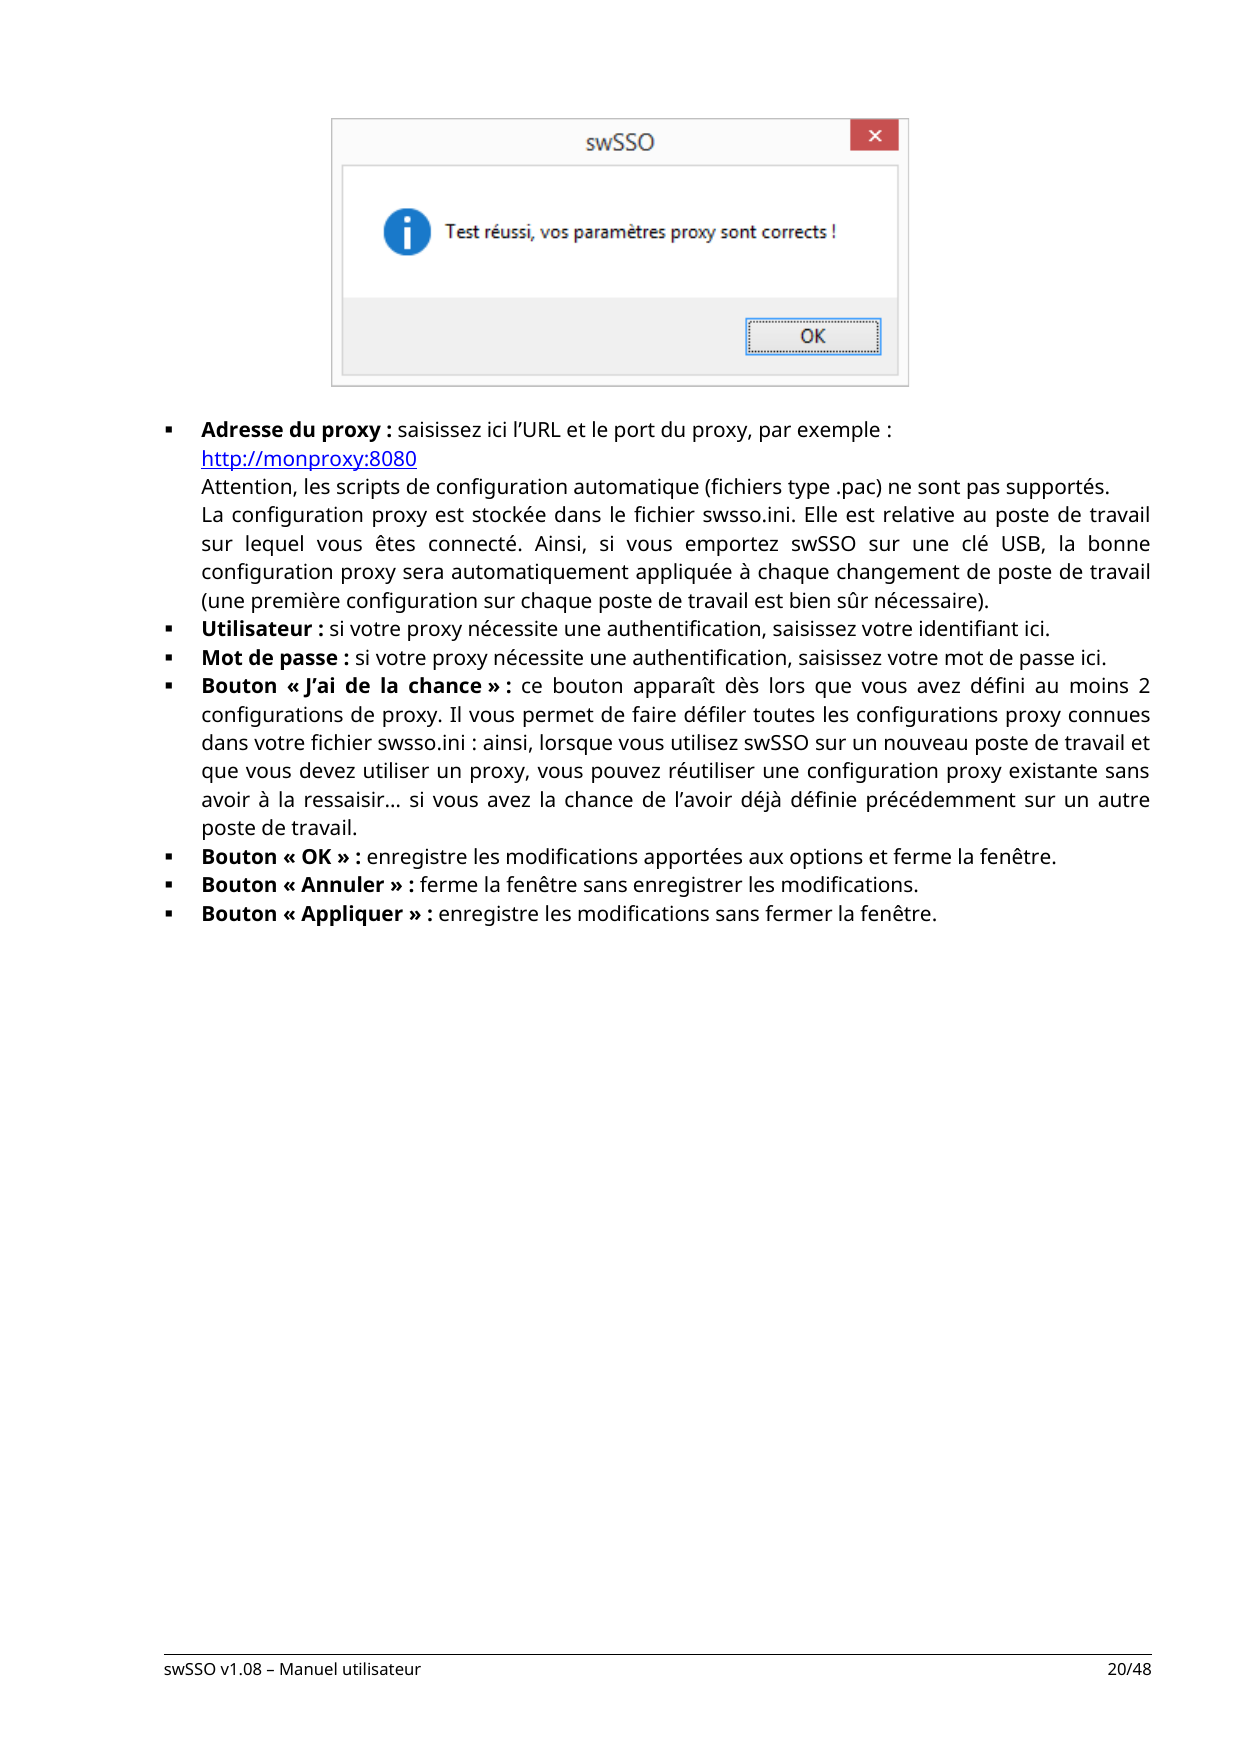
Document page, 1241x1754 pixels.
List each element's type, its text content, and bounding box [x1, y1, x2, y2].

text Attention, les scripts de configuration automatique (fichiers type .pac) ne sont pas supportés. [201, 472, 1152, 501]
list Bouton « Appliquer » : enregistre les modifications sans fermer la fenêtre. [164, 899, 1152, 927]
list Utilisateur : si votre proxy nécessite une authentification, saisissez votre identifiant ici. [164, 614, 1152, 643]
list Bouton « J’ai de la chance » : ce bouton apparaît dès lors que vous avez défini au moins 2 configurations de proxy. Il vous permet de faire défiler toutes les configurations proxy connues dans votre fichier swsso.ini : ainsi, lorsque vous utilisez swSSO sur un nouveau poste de travail et que vous devez utiliser un proxy, vous pouvez réutiliser une configuration proxy existante sans avoir à la ressaisir… si vous avez la chance de l’avoir déjà définie précédemment sur un autre poste de travail. [164, 671, 1152, 842]
text http://monproxy:8080 [201, 444, 1152, 472]
list Bouton « Annuler » : ferme la fenêtre sans enregistrer les modifications. [164, 870, 1152, 899]
list Adresse du proxy : saisissez ici l’URL et le port du proxy, par exemple : [164, 415, 1152, 444]
list Mot de passe : si votre proxy nécessite une authentification, saisissez votre mot de passe ici. [164, 643, 1152, 671]
picture [331, 118, 910, 387]
text La configuration proxy est stockée dans le fichier swsso.ini. Elle est relative au poste de travail sur lequel vous êtes connecté. Ainsi, si vous emportez swSSO sur une clé USB, la bonne configuration proxy sera automatiquement appliquée à chaque changement de poste de travail (une première configuration sur chaque poste de travail est bien sûr nécessaire). [201, 501, 1152, 614]
list Bouton « OK » : enregistre les modifications apportées aux options et ferme la fenêtre. [164, 842, 1152, 870]
